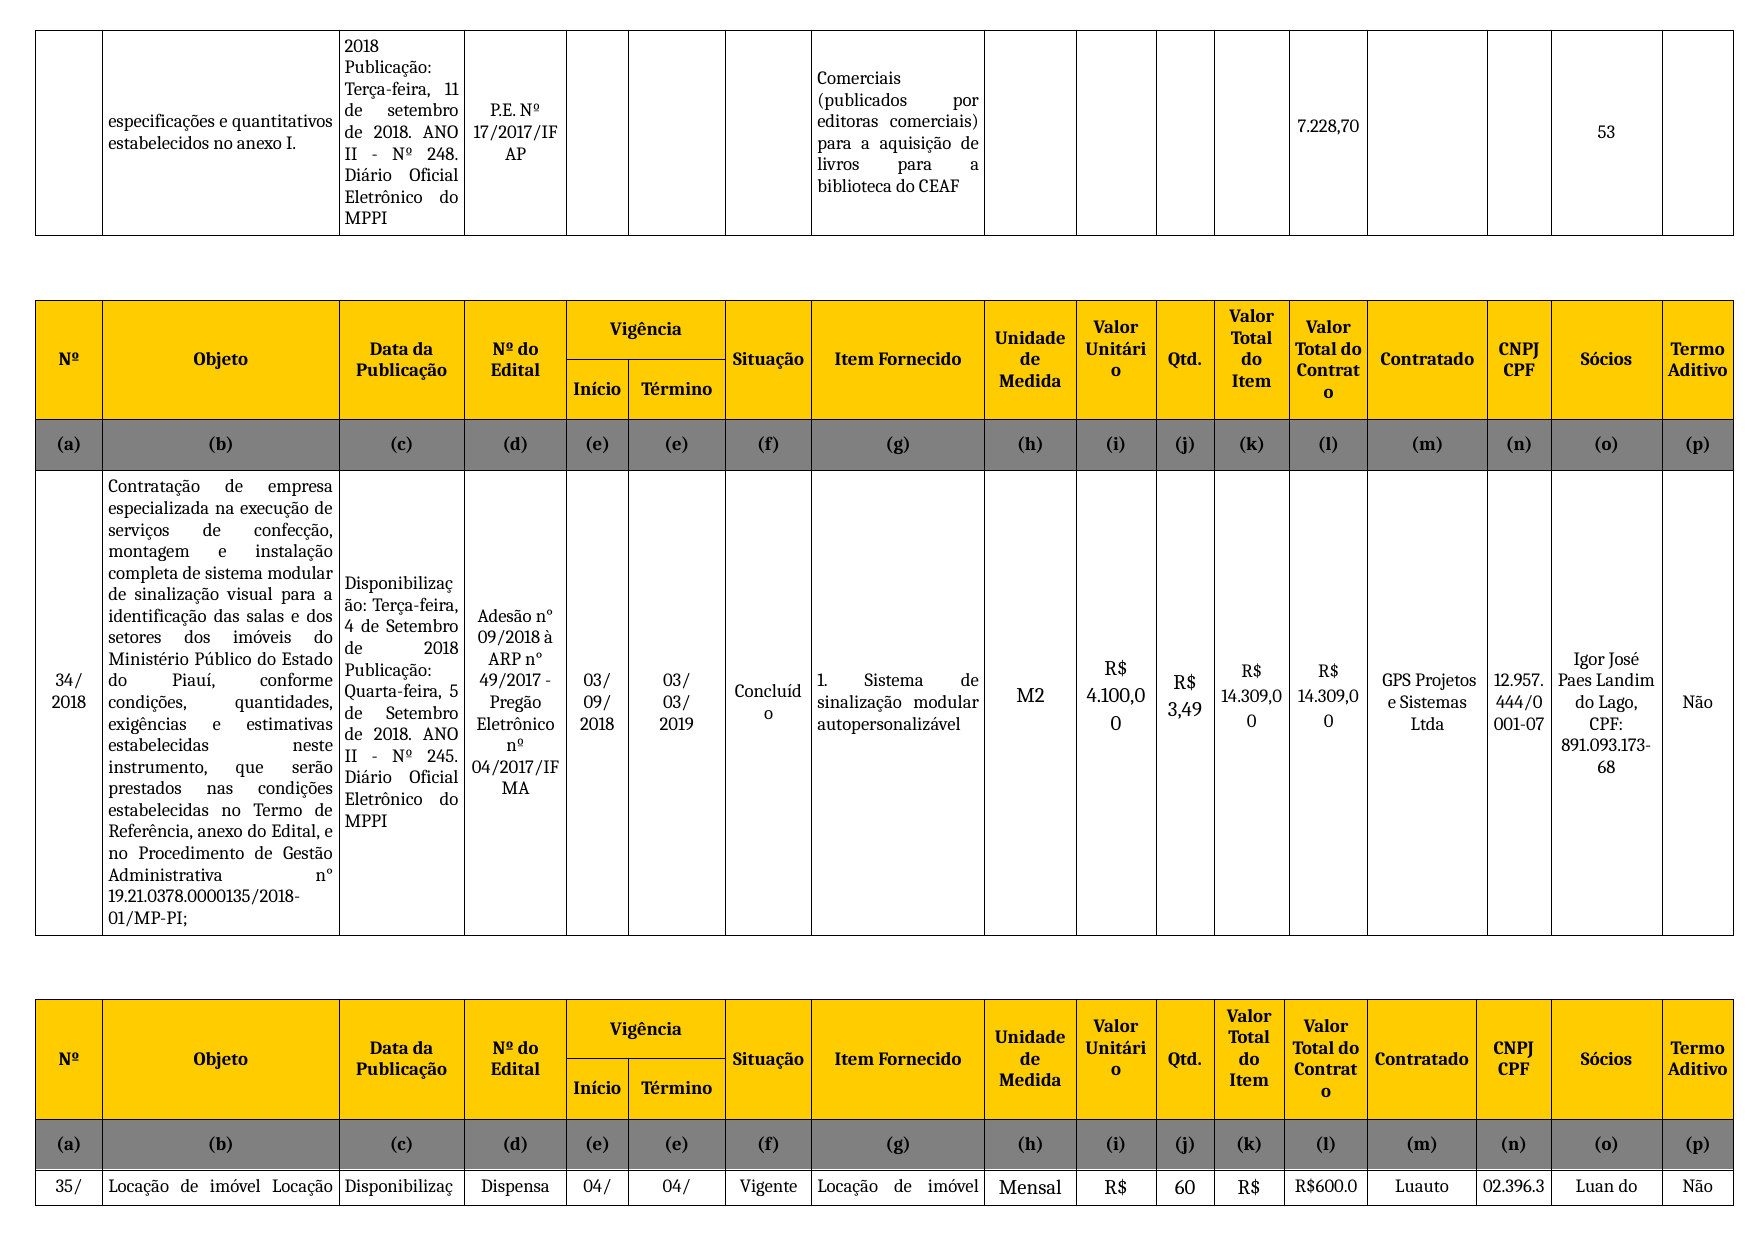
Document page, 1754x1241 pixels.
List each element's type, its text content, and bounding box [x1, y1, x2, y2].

table_header Contratado [1368, 1000, 1476, 1119]
table_cell Adesão n° 09/2018 à ARP n° 49/2017 - Pregão Eletrônico nº 04/2017/IFMA [465, 471, 566, 934]
table_cell 60 [1157, 1171, 1214, 1205]
table_header Valor Total do Contrato [1285, 1000, 1367, 1119]
table_cell [1488, 31, 1551, 235]
table_cell Dispensa [465, 1171, 566, 1205]
table_cell (e) [567, 420, 628, 470]
table_cell [629, 31, 725, 235]
table_cell R$ 14.309,00 [1290, 471, 1367, 934]
table_cell Luauto [1368, 1171, 1476, 1205]
table_cell (m) [1368, 1120, 1476, 1169]
table_cell 12.957.444/0001-07 [1488, 471, 1551, 934]
table_cell - P.E. Nº 17/2017/IFAP [465, 31, 566, 235]
table_cell (i) [1077, 420, 1156, 470]
table_cell 04/ [629, 1171, 725, 1205]
table_cell (d) [465, 1120, 566, 1169]
table_header Objeto [103, 1000, 339, 1119]
table_cell Término [629, 1059, 725, 1119]
table_cell (k) [1215, 420, 1289, 470]
table_header CNPJ CPF [1488, 301, 1551, 419]
table_cell 53 [1552, 31, 1662, 235]
table_header Unidade de Medida [985, 1000, 1076, 1119]
table_cell (e) [629, 1120, 725, 1169]
table_header Qtd. [1157, 1000, 1214, 1119]
table_cell 03/ 09/ 2018 [567, 471, 628, 934]
table_cell (e) [629, 420, 725, 470]
table_header Situação [726, 301, 811, 419]
table_cell (h) [985, 420, 1076, 470]
table_header Nº [36, 1000, 102, 1119]
table_cell (f) [726, 1120, 811, 1169]
table_cell [985, 31, 1076, 235]
table_cell 35/ [36, 1171, 102, 1205]
table_cell [1157, 31, 1214, 235]
table_header Valor Unitário [1077, 1000, 1156, 1119]
table_cell (f) [726, 420, 811, 470]
table_cell 02.396.3 [1477, 1171, 1551, 1205]
table_header Sócios [1552, 1000, 1662, 1119]
table_cell (l) [1290, 420, 1367, 470]
table_cell (j) [1157, 1120, 1214, 1169]
table_header CNPJ CPF [1477, 1000, 1551, 1119]
table_header Data da Publicação [340, 1000, 464, 1119]
table_cell 03/ 03/ 2019 [629, 471, 725, 934]
table_cell 04/ [567, 1171, 628, 1205]
table_cell (l) [1285, 1120, 1367, 1169]
table_header Item Fornecido [812, 1000, 984, 1119]
table_cell - [1215, 31, 1289, 235]
table_cell Início [567, 1059, 628, 1119]
table_cell [1368, 31, 1487, 235]
table_header Contratado [1368, 301, 1487, 419]
table_cell especificações e quantitativos estabelecidos no anexo I. [103, 31, 339, 235]
table_cell (b) [103, 1120, 339, 1169]
table_cell (a) [36, 1120, 102, 1169]
table_cell (b) [103, 420, 339, 470]
table_cell (n) [1477, 1120, 1551, 1169]
table_cell Não [1663, 471, 1733, 934]
table_header Situação [726, 1000, 811, 1119]
table_cell Vigente [726, 1171, 811, 1205]
table_cell R$ [1215, 1171, 1284, 1205]
table_cell [726, 31, 811, 235]
table_cell Comerciais (publicados por editoras comerciais) para a aquisição de livros para a biblioteca do CEAF [812, 31, 984, 235]
table_cell (a) [36, 420, 102, 470]
table_cell 7.228,70 [1290, 31, 1367, 235]
table_cell 2018 Publicação: Terça-feira, 11 de setembro de 2018. ANO II - Nº 248. Diário Oficial Eletrônico do MPPI [340, 31, 464, 235]
table_header Termo Aditivo [1663, 301, 1733, 419]
table_header Data da Publicação [340, 301, 464, 419]
table_cell (p) [1663, 420, 1733, 470]
table_cell (g) [812, 420, 984, 470]
table_header Nº do Edital [465, 301, 566, 419]
table_cell Contratação de empresa especializada na execução de serviços de confecção, montagem e instalação completa de sistema modular de sinalização visual para a identificação das salas e dos setores dos imóveis do Ministério Público do Estado do Piauí, conforme condições, quantidades, exigências e estimativas estabelecidas neste instrumento, que serão prestados nas condições estabelecidas no Termo de Referência, anexo do Edital, e no Procedimento de Gestão Administrativa n° 19.21.0378.0000135/2018-01/MP-PI; [103, 471, 339, 934]
table_cell (h) [985, 1120, 1076, 1169]
table_cell GPS Projetos e Sistemas Ltda [1368, 471, 1487, 934]
table_cell [36, 31, 102, 235]
table_cell Locação de imóvel Locação [103, 1171, 339, 1205]
table_header Valor Total do Item [1215, 1000, 1284, 1119]
table_cell [567, 31, 628, 235]
table_cell (c) [340, 1120, 464, 1169]
table_header Vigência [567, 301, 725, 359]
table_cell R$600.0 [1285, 1171, 1367, 1205]
table_cell (g) [812, 1120, 984, 1169]
table_header Termo Aditivo [1663, 1000, 1733, 1119]
table_cell (p) [1663, 1120, 1733, 1169]
table_header Unidade de Medida [985, 301, 1076, 419]
table_cell R$ 4.100,00 [1077, 471, 1156, 934]
table_cell (j) [1157, 420, 1214, 470]
table_cell (o) [1552, 1120, 1662, 1169]
table_cell Início [567, 360, 628, 419]
table_cell Disponibilização: Terça-feira, 4 de Setembro de 2018 Publicação: Quarta-feira, 5 de Setembro de 2018. ANO II - Nº 245. Diário Oficial Eletrônico do MPPI [340, 471, 464, 934]
table_header Item Fornecido [812, 301, 984, 419]
table_cell (k) [1215, 1120, 1284, 1169]
table_header Nº do Edital [465, 1000, 566, 1119]
table_cell - [1077, 31, 1156, 235]
table_header Valor Total do Contrato [1290, 301, 1367, 419]
table_cell (n) [1488, 420, 1551, 470]
table_header Vigência [567, 1000, 725, 1058]
table_cell R$ [1077, 1171, 1156, 1205]
table_cell (i) [1077, 1120, 1156, 1169]
table_cell [1663, 31, 1733, 235]
table_cell (o) [1552, 420, 1662, 470]
table_header Valor Total do Item [1215, 301, 1289, 419]
table_cell (m) [1368, 420, 1487, 470]
table_cell (d) [465, 420, 566, 470]
table_cell Disponibilizaç [340, 1171, 464, 1205]
table_cell R$ 14.309,00 [1215, 471, 1289, 934]
table_cell Locação de imóvel [812, 1171, 984, 1205]
table_cell Luan do [1552, 1171, 1662, 1205]
table_header Qtd. [1157, 301, 1214, 419]
table_cell Término [629, 360, 725, 419]
table_cell Igor José Paes Landim do Lago, CPF: 891.093.173-68 [1552, 471, 1662, 934]
table_cell 34/ 2018 [36, 471, 102, 934]
table_cell 1. Sistema de sinalização modular autopersonalizável [812, 471, 984, 934]
table_cell Mensal [985, 1171, 1076, 1205]
table_header Objeto [103, 301, 339, 419]
table_cell (e) [567, 1120, 628, 1169]
table_cell Concluído [726, 471, 811, 934]
table_cell (c) [340, 420, 464, 470]
table_cell M2 [985, 471, 1076, 934]
table_header Sócios [1552, 301, 1662, 419]
table_cell Não [1663, 1171, 1733, 1205]
table_header Nº [36, 301, 102, 419]
table_cell R$ 3,49 [1157, 471, 1214, 934]
table_header Valor Unitário [1077, 301, 1156, 419]
